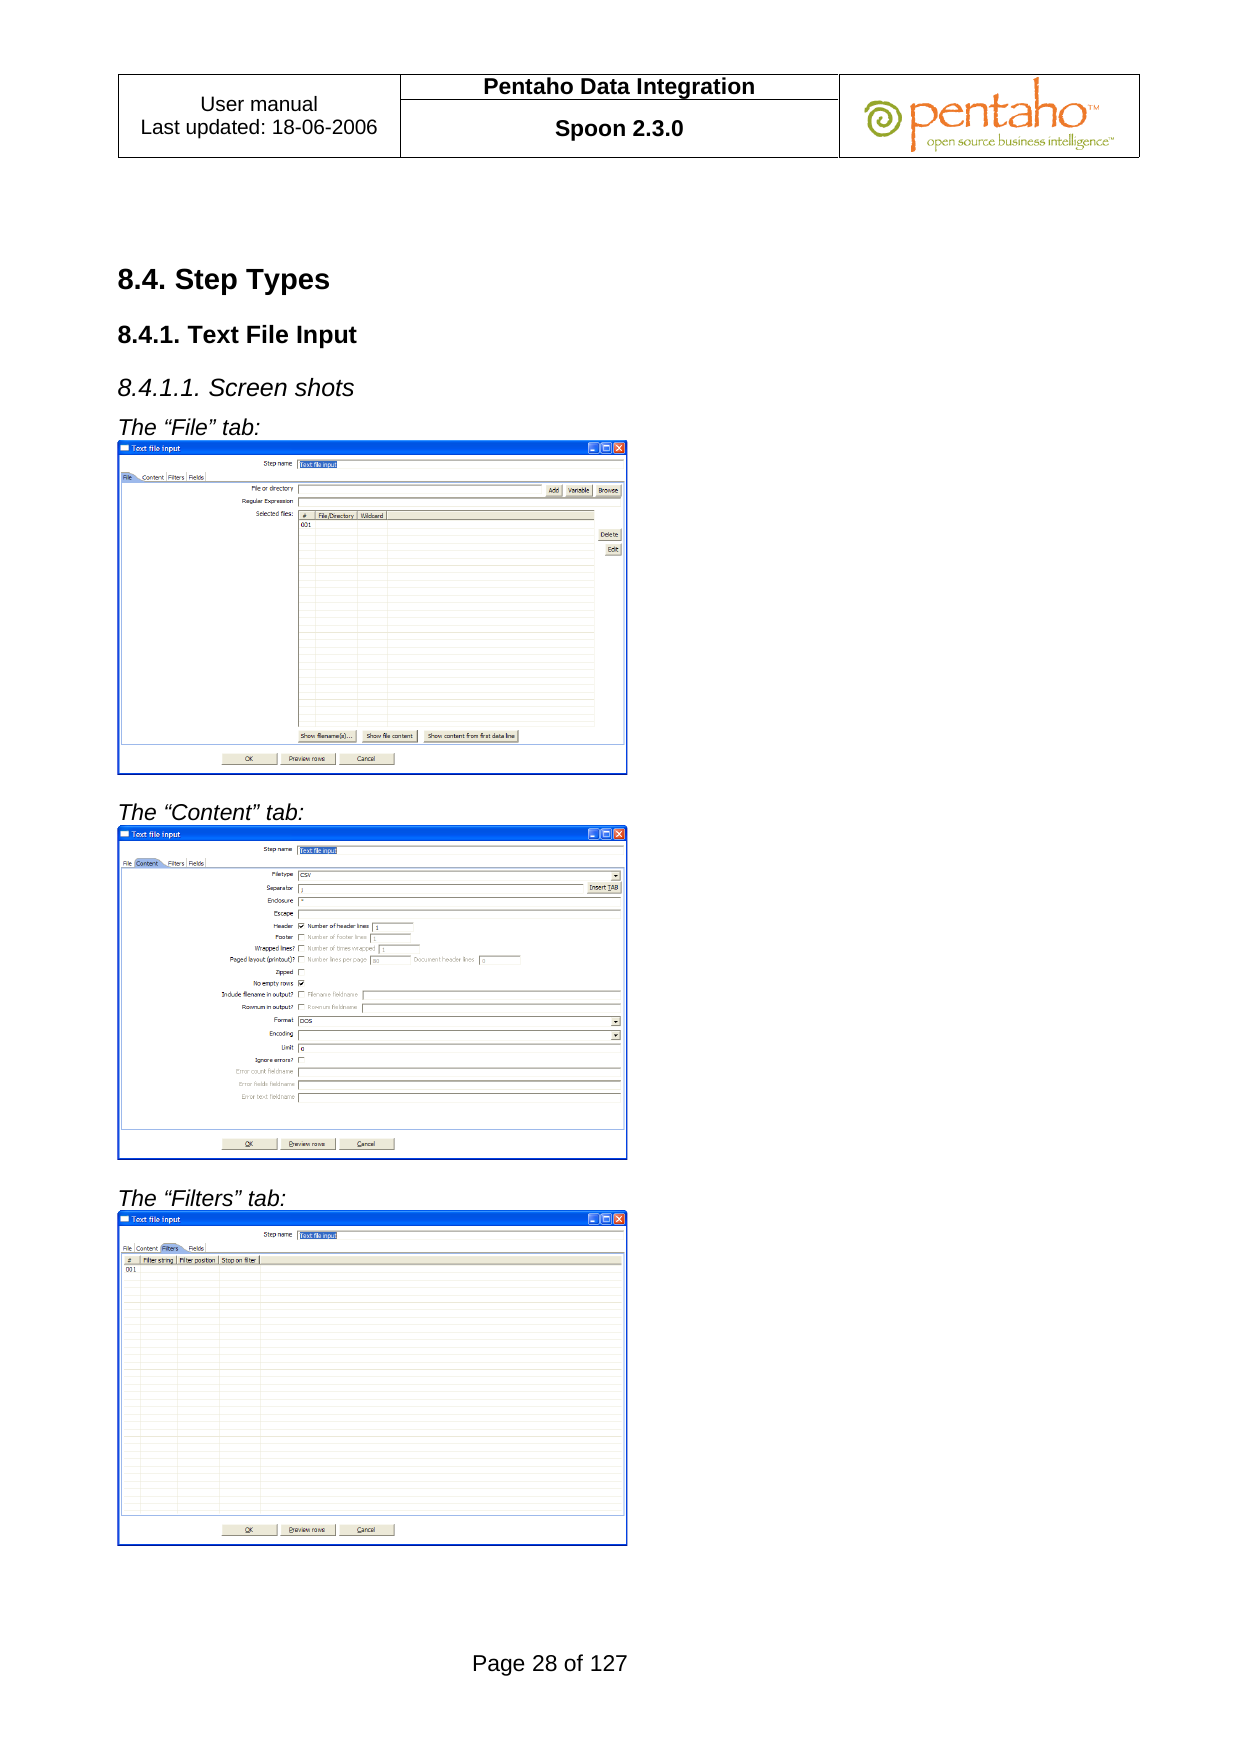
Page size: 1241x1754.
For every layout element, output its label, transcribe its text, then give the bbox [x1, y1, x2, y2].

picture [117, 825, 628, 1160]
text The “Filters” tab: [117, 1185, 1137, 1211]
text The “Content” tab: [117, 800, 1137, 825]
picture [117, 440, 628, 775]
text The “File” tab: [117, 414, 1137, 440]
picture [117, 1210, 628, 1546]
subtitle Text File Input [117, 321, 1137, 349]
subtitle Step Types [117, 263, 1137, 296]
subtitle Screen shots [117, 374, 1137, 402]
